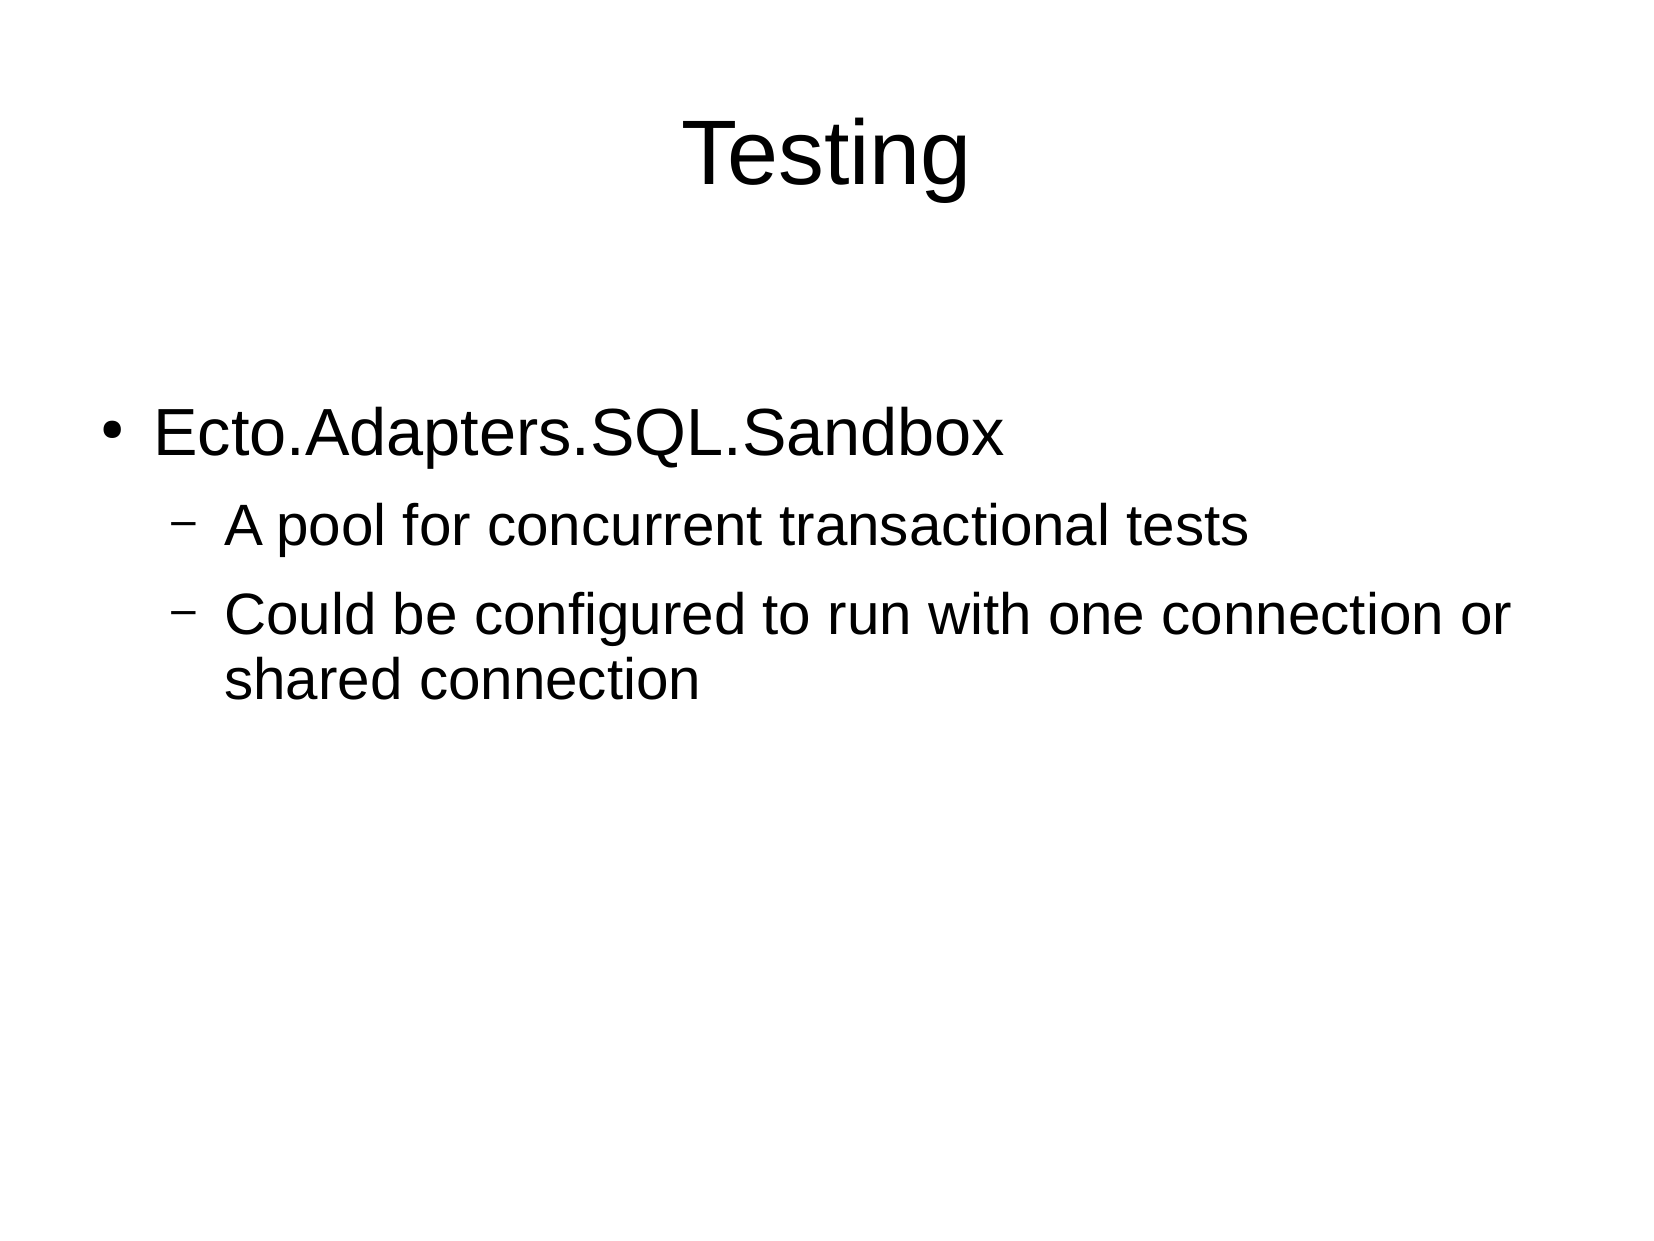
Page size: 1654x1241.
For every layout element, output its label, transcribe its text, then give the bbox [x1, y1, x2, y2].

title Testing [82, 49, 1571, 257]
list Ecto.Adapters.SQL.Sandbox A pool for concurrent transactional tests Could be configured to run with one connection or shared connection [82, 290, 1571, 1010]
